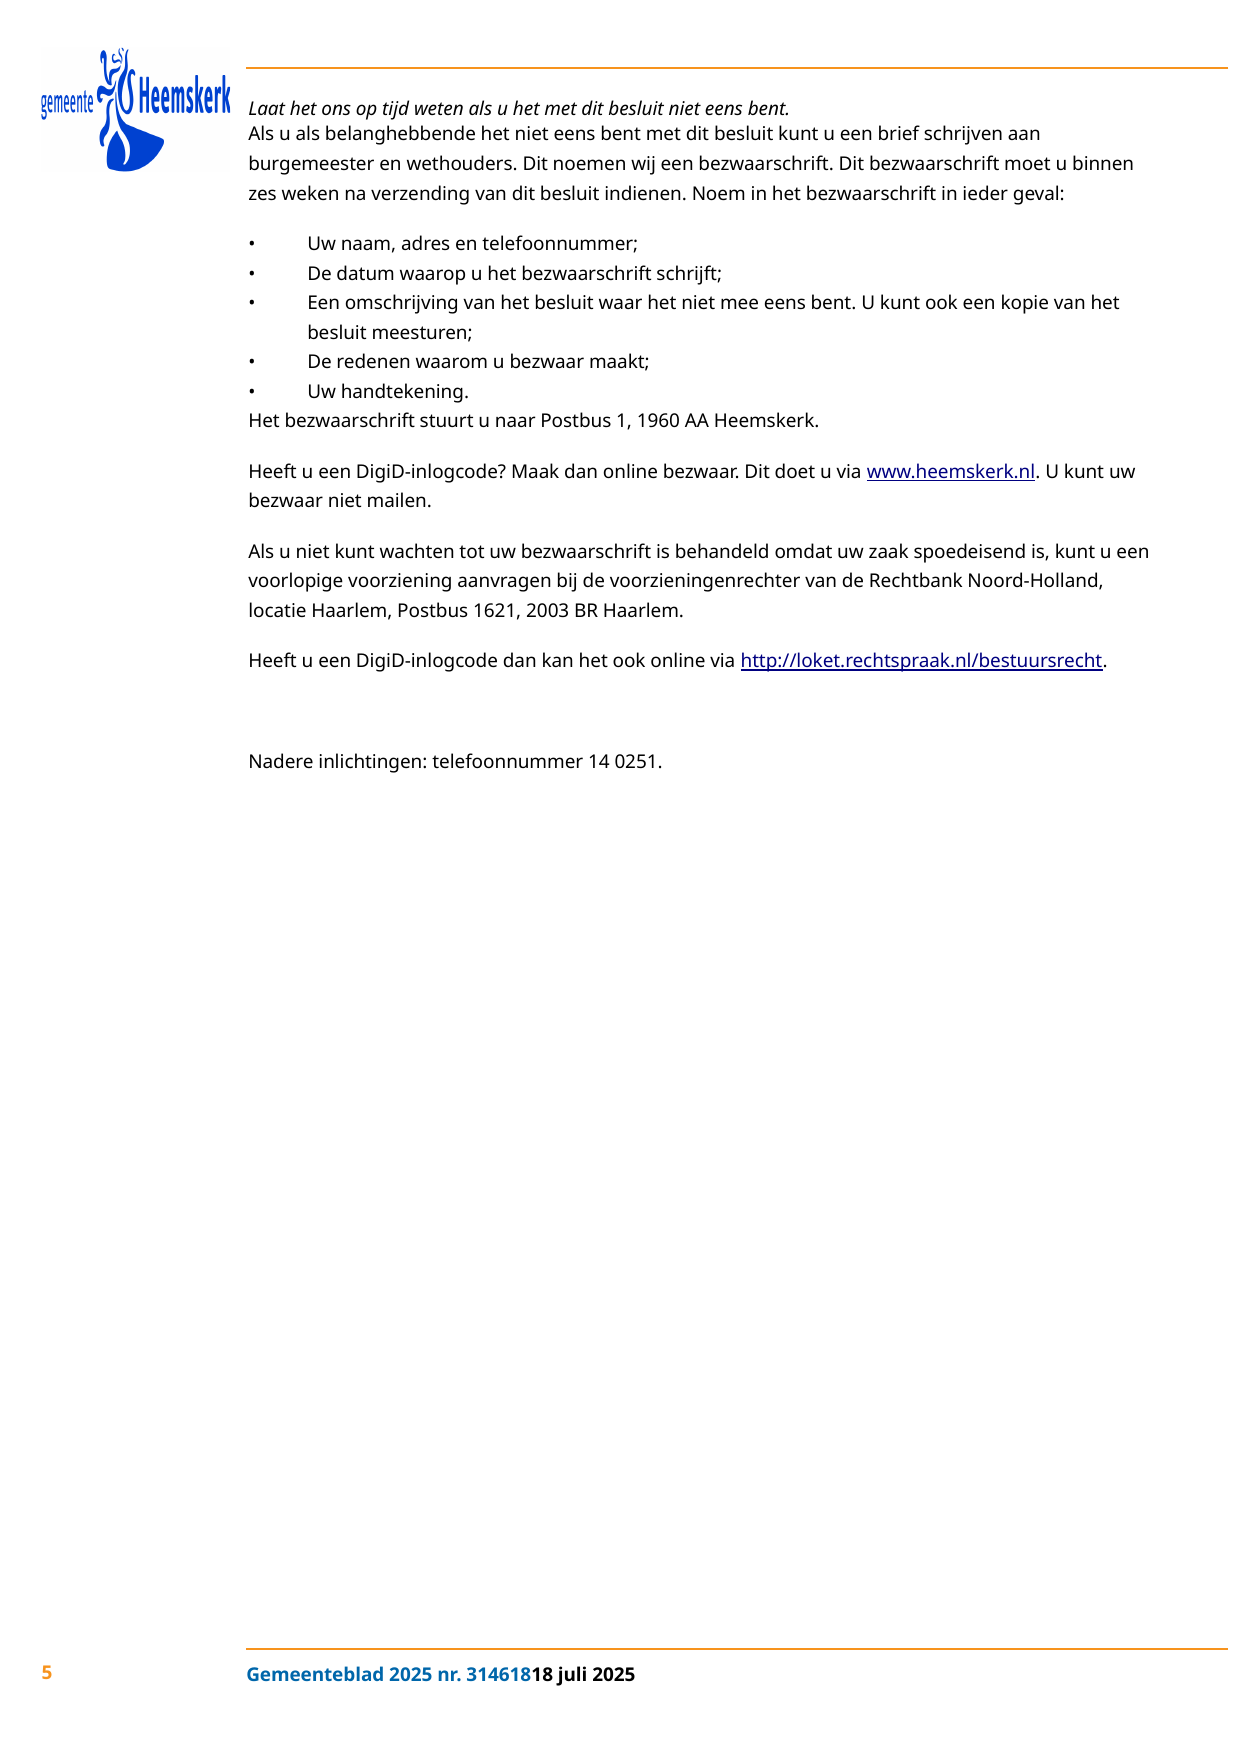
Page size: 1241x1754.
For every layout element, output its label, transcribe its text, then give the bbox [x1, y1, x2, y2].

list De datum waarop u het bezwaarschrift schrijft; [248, 260, 1152, 285]
text Als u als belanghebbende het niet eens bent met dit besluit kunt u een brief schrijven aan burgemeester en wethouders. Dit noemen wij een bezwaarschrift. Dit bezwaarschrift moet u binnen zes weken na verzending van dit besluit indienen. Noem in het bezwaarschrift in ieder geval: [248, 121, 1152, 205]
list De redenen waarom u bezwaar maakt; [248, 348, 1152, 374]
list Uw handtekening. [248, 378, 1152, 404]
text Heeft u een DigiD-inlogcode? Maak dan online bezwaar. Dit doet u via www.heemskerk.nl. U kunt uw bezwaar niet mailen. [248, 458, 1152, 513]
picture [41, 47, 231, 172]
list Uw naam, adres en telefoonnummer; [248, 230, 1152, 256]
list Een omschrijving van het besluit waar het niet mee eens bent. U kunt ook een kopie van het besluit meesturen; [248, 289, 1152, 344]
text Het bezwaarschrift stuurt u naar Postbus 1, 1960 AA Heemskerk. [248, 408, 1152, 433]
text Heeft u een DigiD-inlogcode dan kan het ook online via http://loket.rechtspraak.nl/bestuursrecht. [248, 648, 1152, 673]
text Laat het ons op tijd weten als u het met dit besluit niet eens bent. [248, 95, 1152, 121]
text Als u niet kunt wachten tot uw bezwaarschrift is behandeld omdat uw zaak spoedeisend is, kunt u een voorlopige voorziening aanvragen bij de voorzieningenrechter van de Rechtbank Noord-Holland, locatie Haarlem, Postbus 1621, 2003 BR Haarlem. [248, 538, 1152, 623]
text Nadere inlichtingen: telefoonnummer 14 0251. [248, 748, 1152, 774]
